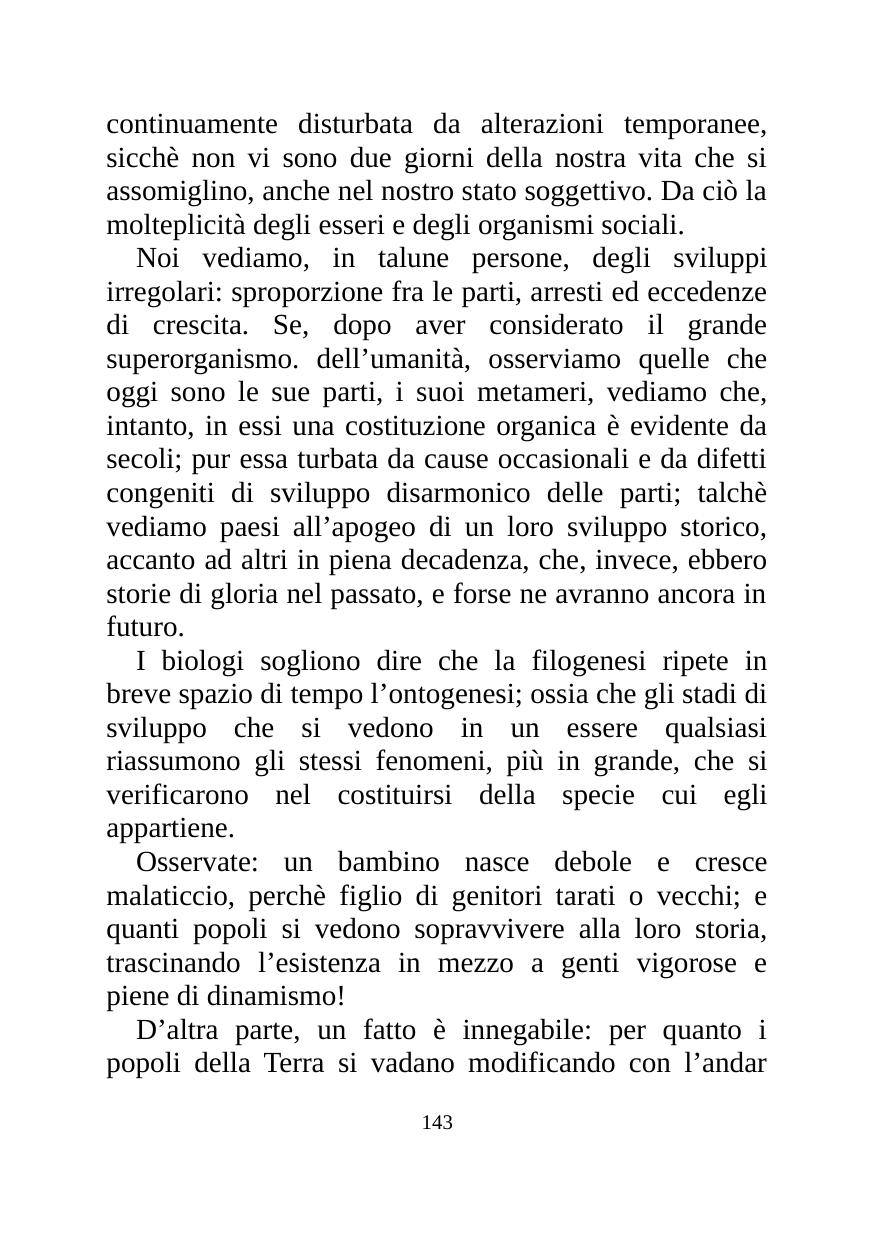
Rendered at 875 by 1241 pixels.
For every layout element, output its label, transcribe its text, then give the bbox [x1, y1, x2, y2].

text continuamente disturbata da alterazioni temporanee, sicchè non vi sono due giorni della nostra vita che si assomiglino, anche nel nostro stato soggettivo. Da ciò la molteplicità degli esseri e degli organismi sociali. [106, 106, 768, 240]
text Osservate: un bambino nasce debole e cresce malaticcio, perchè figlio di genitori tarati o vecchi; e quanti popoli si vedono sopravvivere alla loro storia, trascinando l’esistenza in mezzo a genti vigorose e piene di dinamismo! [106, 844, 768, 1012]
text Noi vediamo, in talune persone, degli sviluppi irregolari: sproporzione fra le parti, arresti ed eccedenze di crescita. Se, dopo aver considerato il grande superorganismo. dell’umanità, osserviamo quelle che oggi sono le sue parti, i suoi metameri, vediamo che, intanto, in essi una costituzione organica è evidente da secoli; pur essa turbata da cause occasionali e da difetti congeniti di sviluppo disarmonico delle parti; talchè vediamo paesi all’apogeo di un loro sviluppo storico, accanto ad altri in piena decadenza, che, invece, ebbero storie di gloria nel passato, e forse ne avranno ancora in futuro. [106, 240, 768, 643]
text I biologi sogliono dire che la filogenesi ripete in breve spazio di tempo l’ontogenesi; ossia che gli stadi di sviluppo che si vedono in un essere qualsiasi riassumono gli stessi fenomeni, più in grande, che si verificarono nel costituirsi della specie cui egli appartiene. [106, 643, 768, 844]
text D’altra parte, un fatto è innegabile: per quanto i popoli della Terra si vadano modificando con l’andar [106, 1012, 768, 1079]
